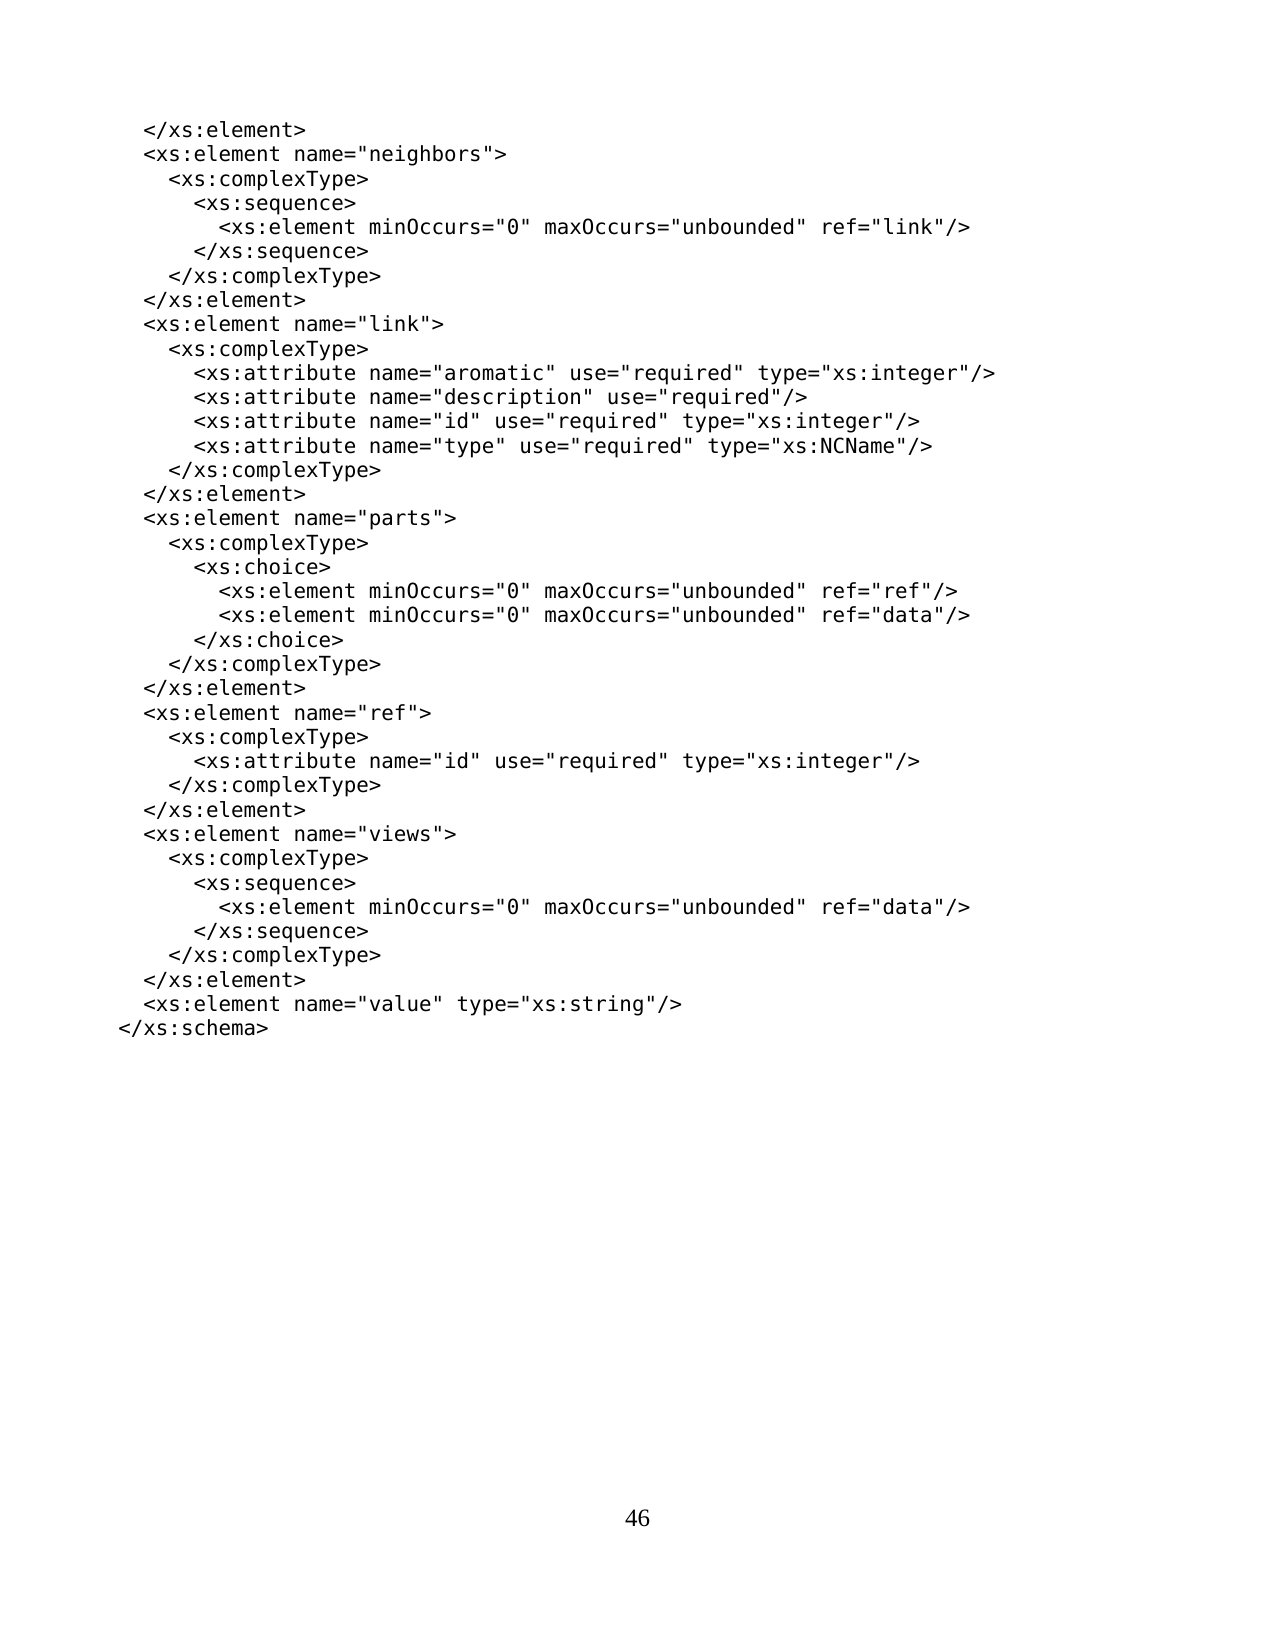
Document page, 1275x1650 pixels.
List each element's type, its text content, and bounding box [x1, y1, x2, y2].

text </xs:sequence> [118, 239, 1157, 264]
text </xs:element> [118, 798, 1157, 822]
text </xs:complexType> [118, 773, 1157, 798]
text </xs:element> [118, 288, 1157, 312]
text </xs:complexType> [118, 264, 1157, 288]
text <xs:attribute name="id" use="required" type="xs:integer"/> [118, 409, 1157, 434]
text </xs:schema> [118, 1016, 1157, 1040]
text </xs:element> [118, 118, 1157, 142]
text </xs:sequence> [118, 919, 1157, 943]
text <xs:complexType> [118, 846, 1157, 871]
text <xs:complexType> [118, 167, 1157, 191]
text <xs:complexType> [118, 531, 1157, 555]
text </xs:complexType> [118, 458, 1157, 482]
text <xs:element name="neighbors"> [118, 142, 1157, 167]
text <xs:element minOccurs="0" maxOccurs="unbounded" ref="ref"/> [118, 579, 1157, 603]
text <xs:element name="parts"> [118, 506, 1157, 531]
text <xs:element name="ref"> [118, 701, 1157, 725]
text </xs:complexType> [118, 652, 1157, 676]
text <xs:element minOccurs="0" maxOccurs="unbounded" ref="data"/> [118, 895, 1157, 919]
text </xs:complexType> [118, 943, 1157, 968]
text <xs:attribute name="description" use="required"/> [118, 385, 1157, 409]
text <xs:element name="link"> [118, 312, 1157, 337]
text </xs:element> [118, 968, 1157, 992]
text <xs:sequence> [118, 191, 1157, 215]
text <xs:complexType> [118, 337, 1157, 361]
text </xs:element> [118, 676, 1157, 701]
text <xs:attribute name="id" use="required" type="xs:integer"/> [118, 749, 1157, 773]
text <xs:sequence> [118, 871, 1157, 895]
text <xs:element minOccurs="0" maxOccurs="unbounded" ref="link"/> [118, 215, 1157, 239]
text <xs:complexType> [118, 725, 1157, 749]
text </xs:choice> [118, 628, 1157, 652]
text <xs:element name="views"> [118, 822, 1157, 846]
text </xs:element> [118, 482, 1157, 506]
text <xs:element minOccurs="0" maxOccurs="unbounded" ref="data"/> [118, 603, 1157, 628]
text <xs:attribute name="type" use="required" type="xs:NCName"/> [118, 434, 1157, 458]
text <xs:element name="value" type="xs:string"/> [118, 992, 1157, 1016]
text <xs:attribute name="aromatic" use="required" type="xs:integer"/> [118, 361, 1157, 385]
text <xs:choice> [118, 555, 1157, 579]
